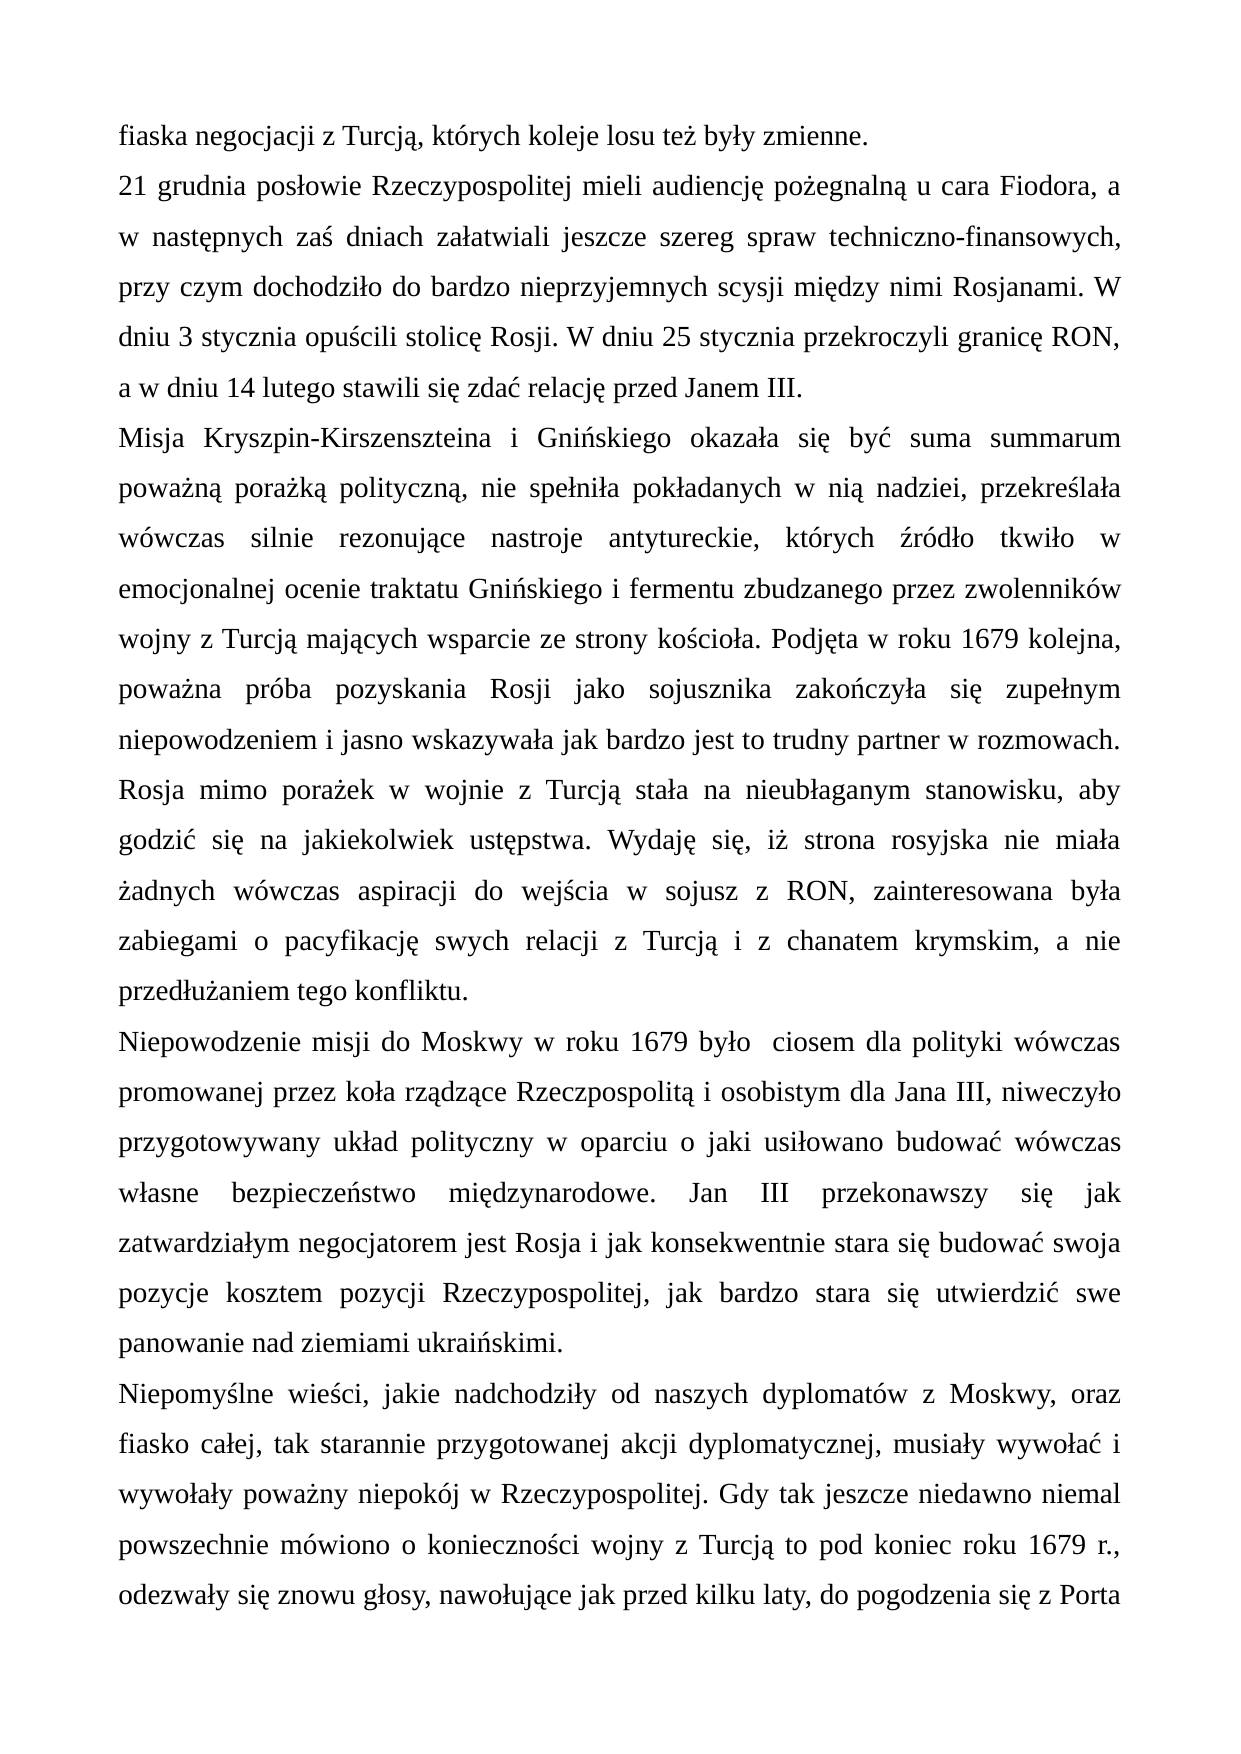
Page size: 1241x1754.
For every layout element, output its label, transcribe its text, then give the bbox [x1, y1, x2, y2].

text fiaska negocjacji z Turcją, których koleje losu też były zmienne. [118, 118, 1122, 152]
text Niepomyślne wieści, jakie nadchodziły od naszych dyplomatów z Moskwy, oraz fiasko całej, tak starannie przygotowanej akcji dyplomatycznej, musiały wywołać i wywołały poważny niepokój w Rzeczypospolitej. Gdy tak jeszcze niedawno niemal powszechnie mówiono o konieczności wojny z Turcją to pod koniec roku 1679 r., odezwały się znowu głosy, nawołujące jak przed kilku laty, do pogodzenia się z Porta [118, 1376, 1122, 1611]
text Misja Kryszpin-Kirszenszteina i Gnińskiego okazała się być suma summarum poważną porażką polityczną, nie spełniła pokładanych w nią nadziei, przekreślała wówczas silnie rezonujące nastroje antytureckie, których źródło tkwiło w emocjonalnej ocenie traktatu Gnińskiego i fermentu zbudzanego przez zwolenników wojny z Turcją mających wsparcie ze strony kościoła. Podjęta w roku 1679 kolejna, poważna próba pozyskania Rosji jako sojusznika zakończyła się zupełnym niepowodzeniem i jasno wskazywała jak bardzo jest to trudny partner w rozmowach. Rosja mimo porażek w wojnie z Turcją stała na nieubłaganym stanowisku, aby godzić się na jakiekolwiek ustępstwa. Wydaję się, iż strona rosyjska nie miała żadnych wówczas aspiracji do wejścia w sojusz z RON, zainteresowana była zabiegami o pacyfikację swych relacji z Turcją i z chanatem krymskim, a nie przedłużaniem tego konfliktu. [118, 420, 1122, 1007]
text Niepowodzenie misji do Moskwy w roku 1679 było ciosem dla polityki wówczas promowanej przez koła rządzące Rzeczpospolitą i osobistym dla Jana III, niweczyło przygotowywany układ polityczny w oparciu o jaki usiłowano budować wówczas własne bezpieczeństwo międzynarodowe. Jan III przekonawszy się jak zatwardziałym negocjatorem jest Rosja i jak konsekwentnie stara się budować swoja pozycje kosztem pozycji Rzeczypospolitej, jak bardzo stara się utwierdzić swe panowanie nad ziemiami ukraińskimi. [118, 1024, 1122, 1359]
text 21 grudnia posłowie Rzeczypospolitej mieli audiencję pożegnalną u cara Fiodora, a w następnych zaś dniach załatwiali jeszcze szereg spraw techniczno-finansowych, przy czym dochodziło do bardzo nieprzyjemnych scysji między nimi Rosjanami. W dniu 3 stycznia opuścili stolicę Rosji. W dniu 25 stycznia przekroczyli granicę RON, a w dniu 14 lutego stawili się zdać relację przed Janem III. [118, 168, 1122, 403]
